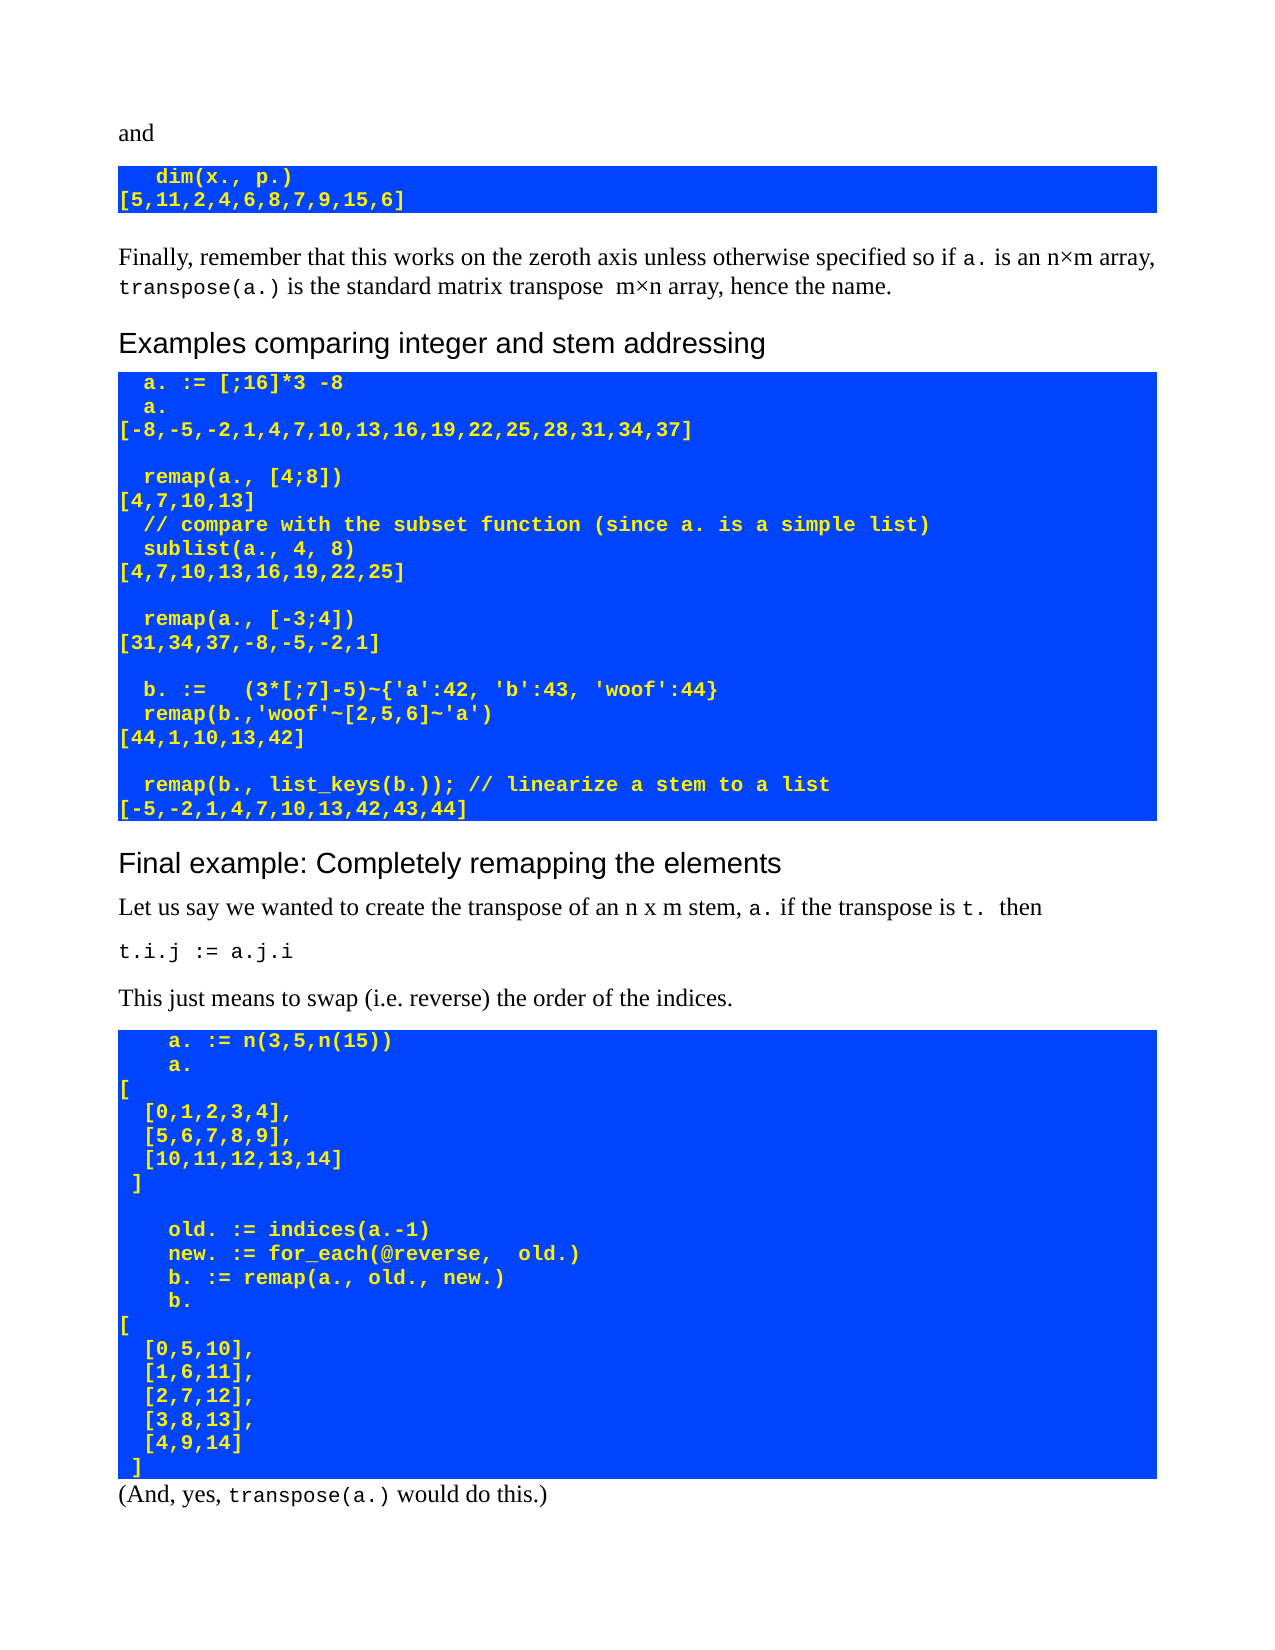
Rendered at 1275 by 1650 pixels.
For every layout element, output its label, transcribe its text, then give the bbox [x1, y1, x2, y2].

text a. := n(3,5,n(15)) [118, 1030, 1157, 1054]
text [0,1,2,3,4], [118, 1101, 1157, 1125]
text [10,11,12,13,14] [118, 1148, 1157, 1172]
text [1,6,11], [118, 1361, 1157, 1385]
text sublist(a., 4, 8) [118, 537, 1157, 561]
text b. [118, 1290, 1157, 1314]
text a. [118, 396, 1157, 419]
text [5,6,7,8,9], [118, 1125, 1157, 1148]
text (And, yes, transpose(a.) would do this.) [118, 1479, 1157, 1509]
text This just means to swap (i.e. reverse) the order of the indices. [118, 983, 1157, 1011]
text [5,11,2,4,6,8,7,9,15,6] [118, 189, 1157, 213]
text [-8,-5,-2,1,4,7,10,13,16,19,22,25,28,31,34,37] [118, 419, 1157, 443]
text and [118, 118, 1157, 147]
text t.i.j := a.j.i [118, 941, 1157, 964]
text [4,9,14] [118, 1432, 1157, 1456]
text a. := [;16]*3 -8 [118, 372, 1157, 396]
text b. := (3*[;7]-5)~{'a':42, 'b':43, 'woof':44} [118, 679, 1157, 703]
text remap(b., list_keys(b.)); // linearize a stem to a list [118, 774, 1157, 798]
text ] [118, 1456, 1157, 1479]
text [44,1,10,13,42] [118, 727, 1157, 750]
text [4,7,10,13] [118, 490, 1157, 514]
text Let us say we wanted to create the transpose of an n x m stem, a. if the transpose is t. then [118, 892, 1157, 922]
text old. := indices(a.-1) new. := for_each(@reverse, old.) b. := remap(a., old., new.) [118, 1196, 1157, 1290]
text remap(a., [4;8]) [118, 467, 1157, 490]
text a. [118, 1054, 1157, 1077]
text Finally, remember that this works on the zeroth axis unless otherwise specified so if a. is an n×m array, transpose(a.) is the standard matrix transpose m×n array, hence the name. [118, 242, 1157, 301]
text remap(b.,'woof'~[2,5,6]~'a') [118, 703, 1157, 727]
text [ [118, 1077, 1157, 1101]
text [-5,-2,1,4,7,10,13,42,43,44] [118, 798, 1157, 821]
text [4,7,10,13,16,19,22,25] [118, 561, 1157, 585]
text [31,34,37,-8,-5,-2,1] [118, 632, 1157, 656]
text [2,7,12], [118, 1385, 1157, 1408]
text [3,8,13], [118, 1408, 1157, 1432]
subtitle Final example: Completely remapping the elements [118, 846, 1157, 880]
text remap(a., [-3;4]) [118, 608, 1157, 632]
text [ [118, 1314, 1157, 1338]
text // compare with the subset function (since a. is a simple list) [118, 514, 1157, 537]
text [0,5,10], [118, 1338, 1157, 1361]
text ] [118, 1172, 1157, 1196]
text dim(x., p.) [118, 166, 1157, 189]
subtitle Examples comparing integer and stem addressing [118, 326, 1157, 359]
